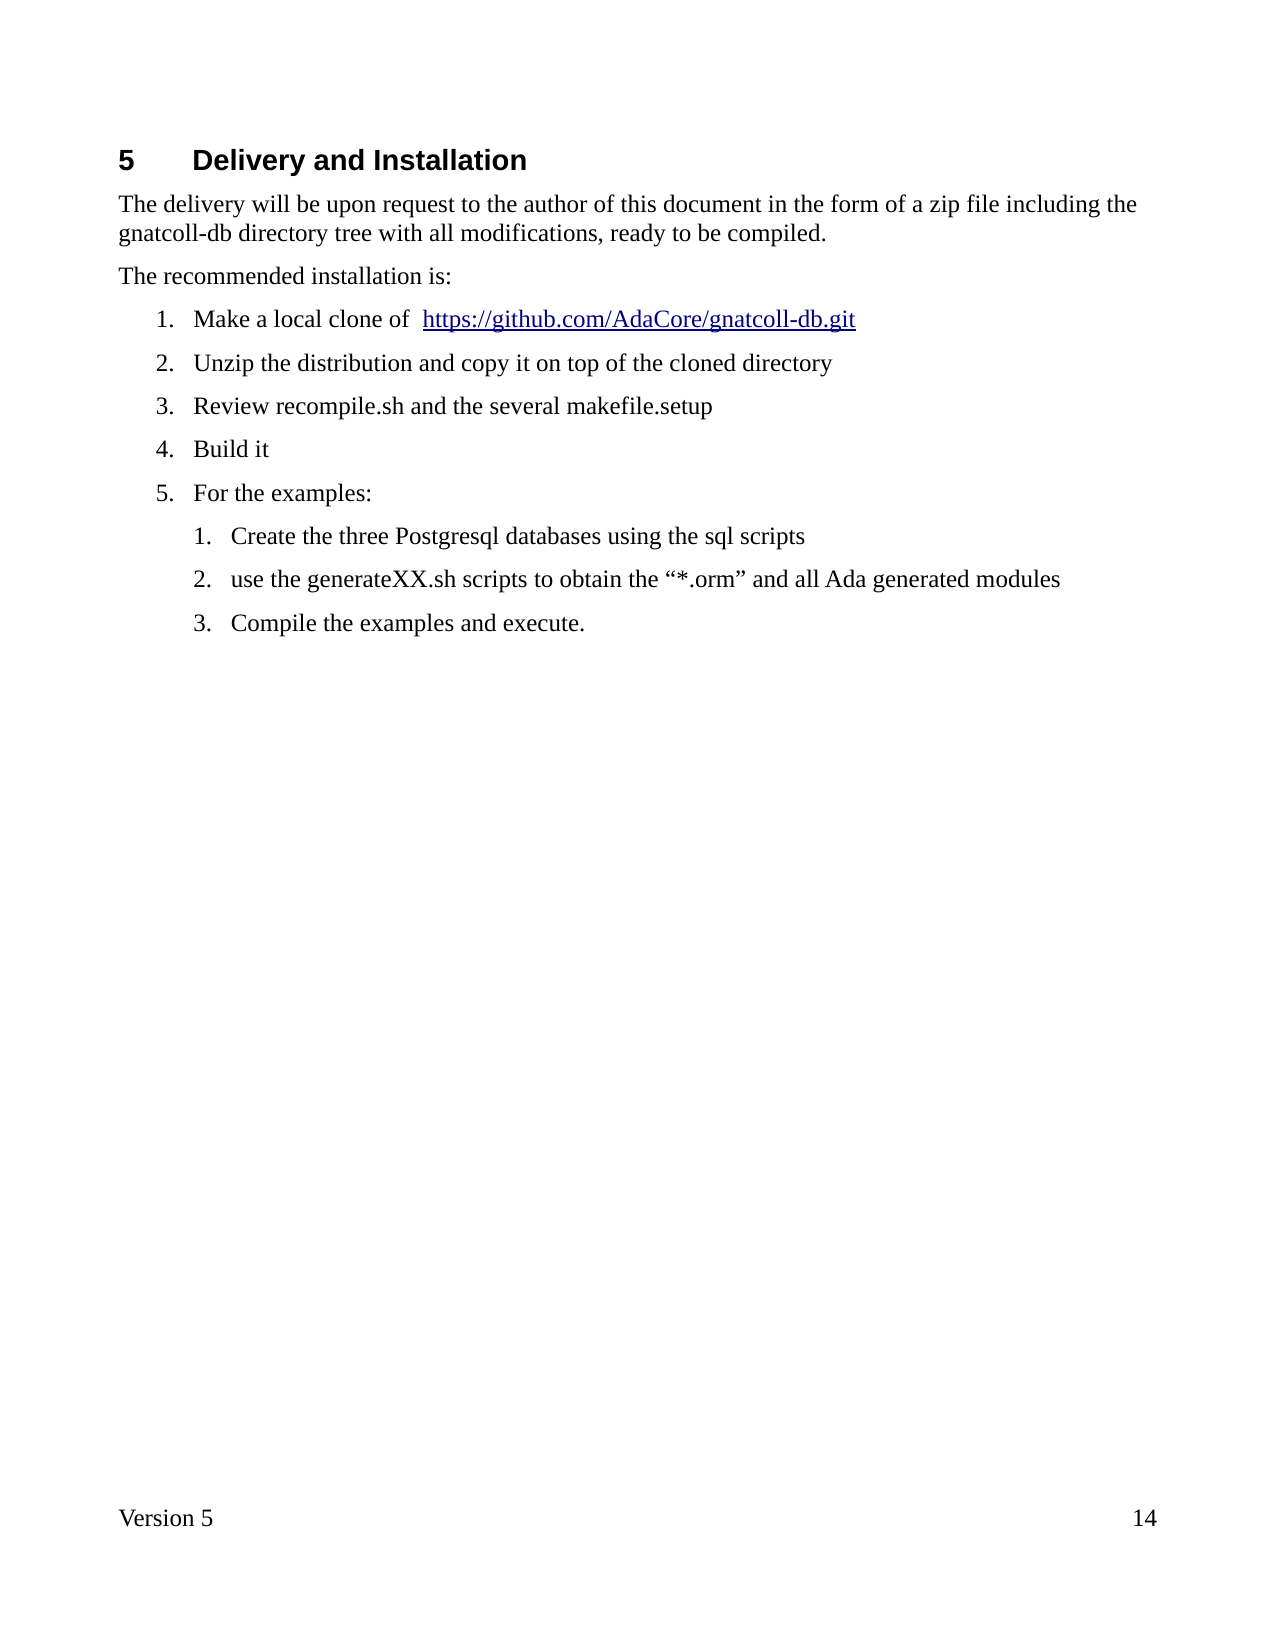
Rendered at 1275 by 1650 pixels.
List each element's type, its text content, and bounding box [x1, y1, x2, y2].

list Build it [156, 434, 1157, 463]
list Review recompile.sh and the several makefile.setup [156, 391, 1157, 420]
text The delivery will be upon request to the author of this document in the form of a zip file including the gnatcoll-db directory tree with all modifications, ready to be compiled. [118, 189, 1157, 247]
list Make a local clone of https://github.com/AdaCore/gnatcoll-db.git [156, 304, 1157, 333]
list For the examples: [156, 478, 1157, 507]
text The recommended installation is: [118, 261, 1157, 290]
subtitle Delivery and Installation [118, 143, 1157, 177]
list use the generateXX.sh scripts to obtain the “*.orm” and all Ada generated modules [193, 564, 1157, 593]
list Create the three Postgresql databases using the sql scripts [193, 521, 1157, 550]
list Compile the examples and execute. [193, 608, 1157, 637]
list Unzip the distribution and copy it on top of the cloned directory [156, 348, 1157, 377]
